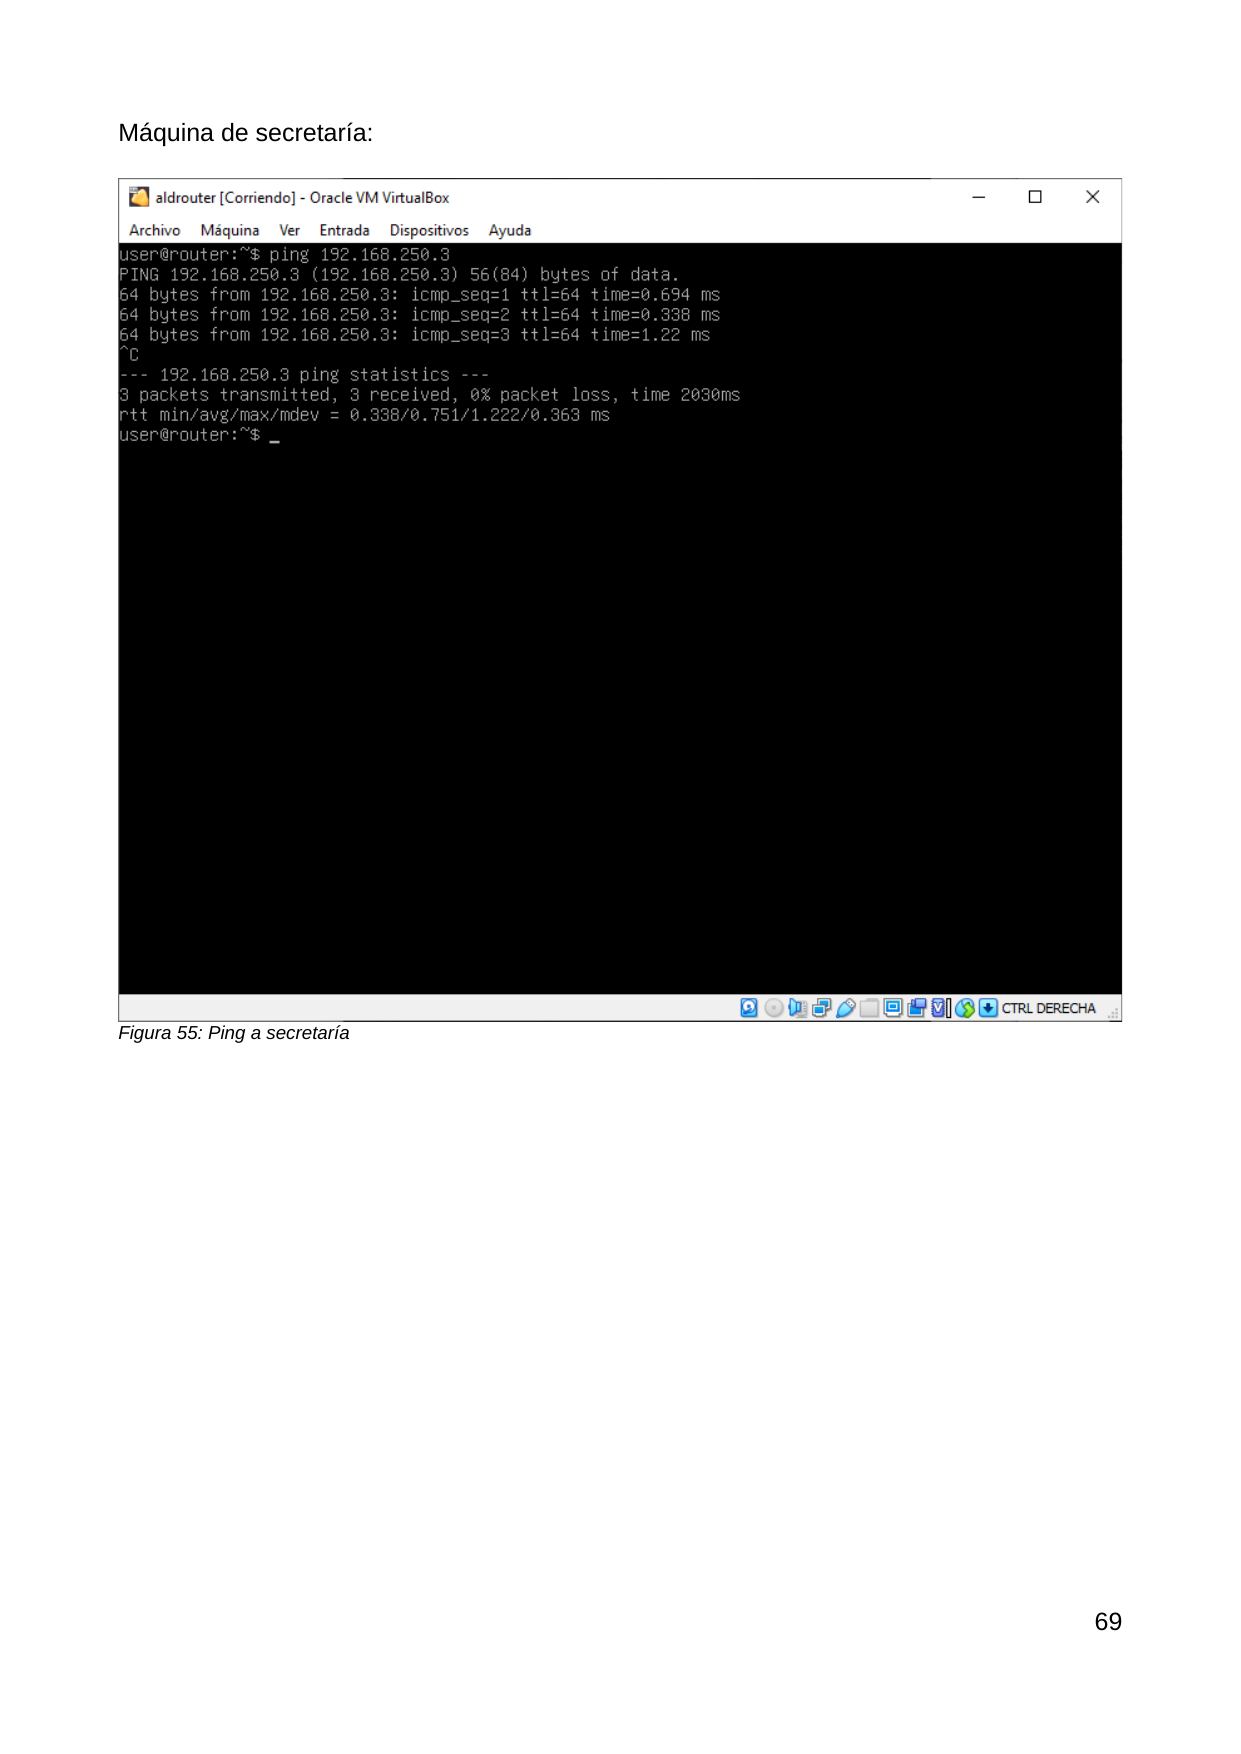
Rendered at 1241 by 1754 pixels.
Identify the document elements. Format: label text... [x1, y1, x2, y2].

text Máquina de secretaría: [118, 118, 1122, 147]
text Figura 55: Ping a secretaría [118, 1022, 1122, 1044]
picture [118, 178, 1123, 1022]
